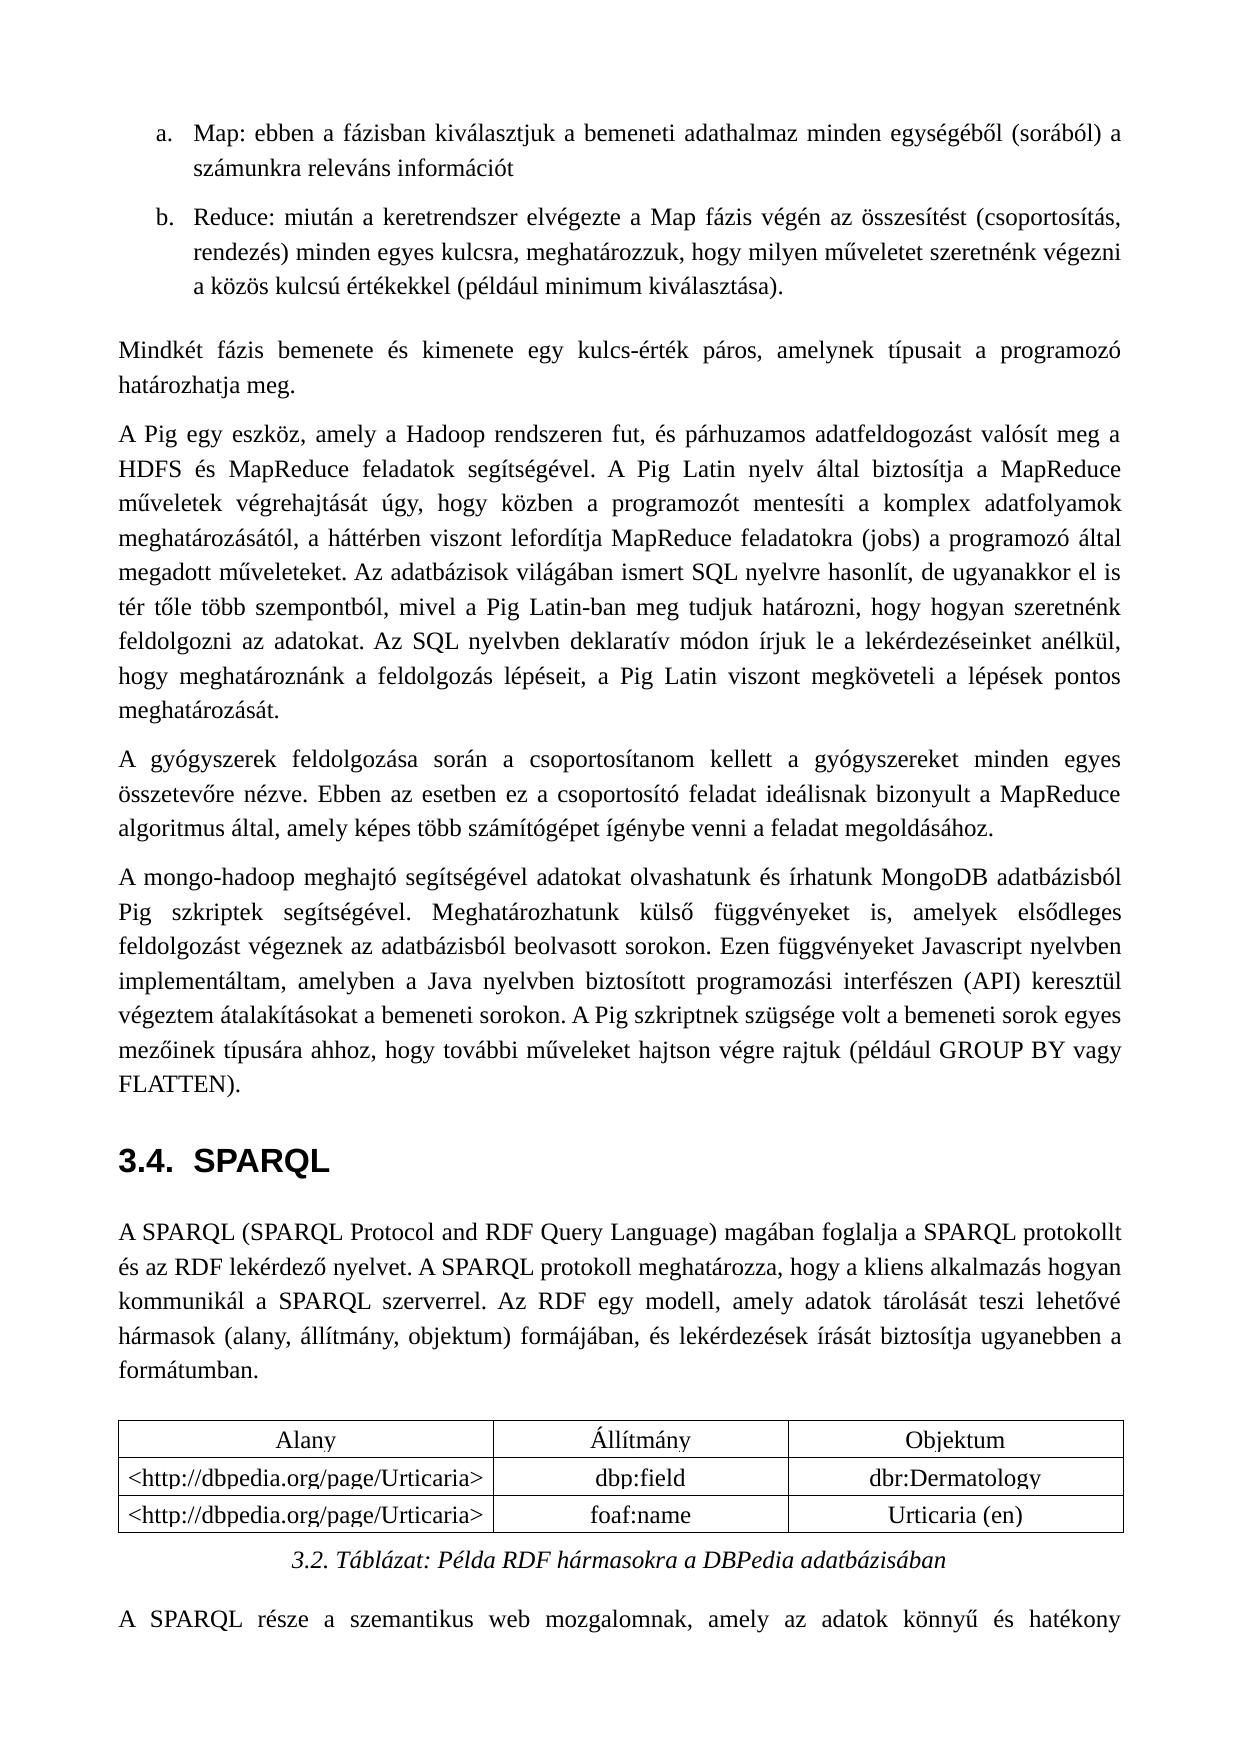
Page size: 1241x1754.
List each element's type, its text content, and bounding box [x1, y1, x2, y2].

table_cell <http://dbpedia.org/page/Urticaria> [119, 1496, 493, 1532]
table_cell dbr:Dermatology [789, 1458, 1123, 1495]
text A mongo-hadoop meghajtó segítségével adatokat olvashatunk és írhatunk MongoDB adatbázisból Pig szkriptek segítségével. Meghatározhatunk külső függvényeket is, amelyek elsődleges feldolgozást végeznek az adatbázisból beolvasott sorokon. Ezen függvényeket Javascript nyelvben implementáltam, amelyben a Java nyelvben biztosított programozási interfészen (API) keresztül végeztem átalakításokat a bemeneti sorokon. A Pig szkriptnek szügsége volt a bemeneti sorok egyes mezőinek típusára ahhoz, hogy további műveleket hajtson végre rajtuk (például GROUP BY vagy FLATTEN). [118, 862, 1122, 1098]
text A gyógyszerek feldolgozása során a csoportosítanom kellett a gyógyszereket minden egyes összetevőre nézve. Ebben az esetben ez a csoportosító feladat ideálisnak bizonyult a MapReduce algoritmus által, amely képes több számítógépet ígénybe venni a feladat megoldásához. [118, 744, 1122, 842]
table_cell Urticaria (en) [789, 1496, 1123, 1532]
title A SPARQL (SPARQL Protocol and RDF Query Language) magában foglalja a SPARQL protokollt és az RDF lekérdező nyelvet. A SPARQL protokoll meghatározza, hogy a kliens alkalmazás hogyan kommunikál a SPARQL szerverrel. Az RDF egy modell, amely adatok tárolását teszi lehetővé hármasok (alany, állítmány, objektum) formájában, és lekérdezések írását biztosítja ugyanebben a formátumban. [118, 1217, 1122, 1384]
table_cell foaf:name [494, 1496, 788, 1532]
title Map: ebben a fázisban kiválasztjuk a bemeneti adathalmaz minden egységéből (sorából) a számunkra releváns információt [156, 118, 1122, 181]
table_header Állítmány [494, 1421, 788, 1457]
list Reduce: miután a keretrendszer elvégezte a Map fázis végén az összesítést (csoportosítás, rendezés) minden egyes kulcsra, meghatározzuk, hogy milyen műveletet szeretnénk végezni a közös kulcsú értékekkel (például minimum kiválasztása). [156, 202, 1122, 300]
title A SPARQL része a szemantikus web mozgalomnak, amely az adatok könnyű és hatékony [118, 1604, 1122, 1632]
table_cell dbp:field [494, 1458, 788, 1495]
text A Pig egy eszköz, amely a Hadoop rendszeren fut, és párhuzamos adatfeldogozást valósít meg a HDFS és MapReduce feladatok segítségével. A Pig Latin nyelv által biztosítja a MapReduce műveletek végrehajtását úgy, hogy közben a programozót mentesíti a komplex adatfolyamok meghatározásától, a háttérben viszont lefordítja MapReduce feladatokra (jobs) a programozó által megadott műveleteket. Az adatbázisok világában ismert SQL nyelvre hasonlít, de ugyanakkor el is tér tőle több szempontból, mivel a Pig Latin-ban meg tudjuk határozni, hogy hogyan szeretnénk feldolgozni az adatokat. Az SQL nyelvben deklaratív módon írjuk le a lekérdezéseinket anélkül, hogy meghatároznánk a feldolgozás lépéseit, a Pig Latin viszont megköveteli a lépések pontos meghatározását. [118, 419, 1122, 724]
table_cell <http://dbpedia.org/page/Urticaria> [119, 1458, 493, 1495]
title Mindkét fázis bemenete és kimenete egy kulcs-érték páros, amelynek típusait a programozó határozhatja meg. [118, 336, 1122, 399]
table_header Alany [119, 1421, 493, 1457]
subtitle SPARQL [118, 1141, 1122, 1180]
table_header Objektum [789, 1421, 1123, 1457]
text 3.2. Táblázat: Példa RDF hármasokra a DBPedia adatbázisában [118, 1545, 1122, 1574]
